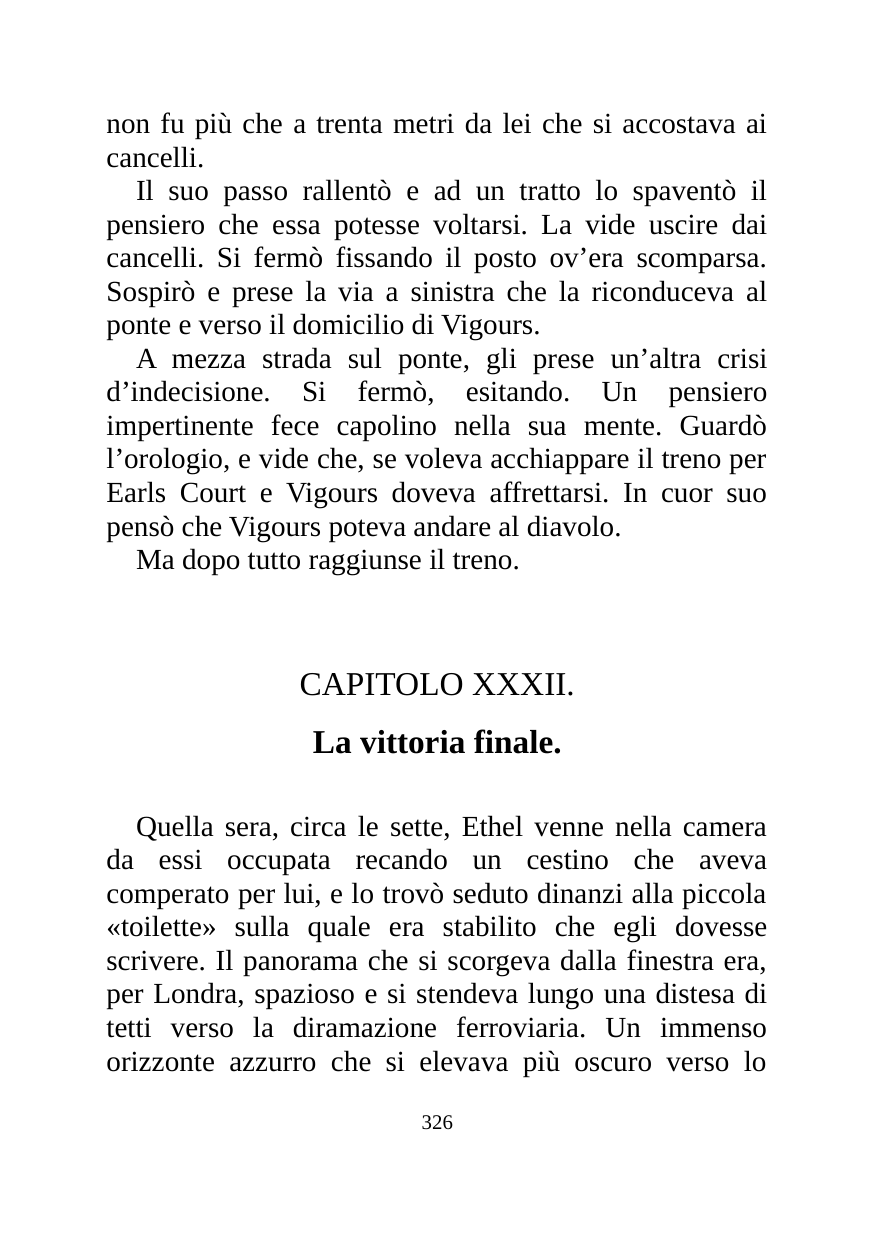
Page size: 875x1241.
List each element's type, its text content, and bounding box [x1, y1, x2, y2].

text Ma dopo tutto raggiunse il treno. [106, 542, 768, 576]
text non fu più che a trenta metri da lei che si accostava ai cancelli. [106, 106, 768, 173]
text Quella sera, circa le sette, Ethel venne nella camera da essi occupata recando un cestino che aveva comperato per lui, e lo trovò seduto dinanzi alla piccola «toilette» sulla quale era stabilito che egli dovesse scrivere. Il panorama che si scorgeva dalla finestra era, per Londra, spazioso e si stendeva lungo una distesa di tetti verso la diramazione ferroviaria. Un immenso orizzonte azzurro che si elevava più oscuro verso lo [106, 809, 768, 1077]
text Il suo passo rallentò e ad un tratto lo spaventò il pensiero che essa potesse voltarsi. La vide uscire dai cancelli. Si fermò fissando il posto ov’era scomparsa. Sospirò e prese la via a sinistra che la riconduceva al ponte e verso il domicilio di Vigours. [106, 173, 768, 341]
subtitle CAPITOLO XXXII. La vittoria finale. [106, 664, 768, 760]
text A mezza strada sul ponte, gli prese un’altra crisi d’indecisione. Si fermò, esitando. Un pensiero impertinente fece capolino nella sua mente. Guardò l’orologio, e vide che, se voleva acchiappare il treno per Earls Court e Vigours doveva affrettarsi. In cuor suo pensò che Vigours poteva andare al diavolo. [106, 341, 768, 542]
